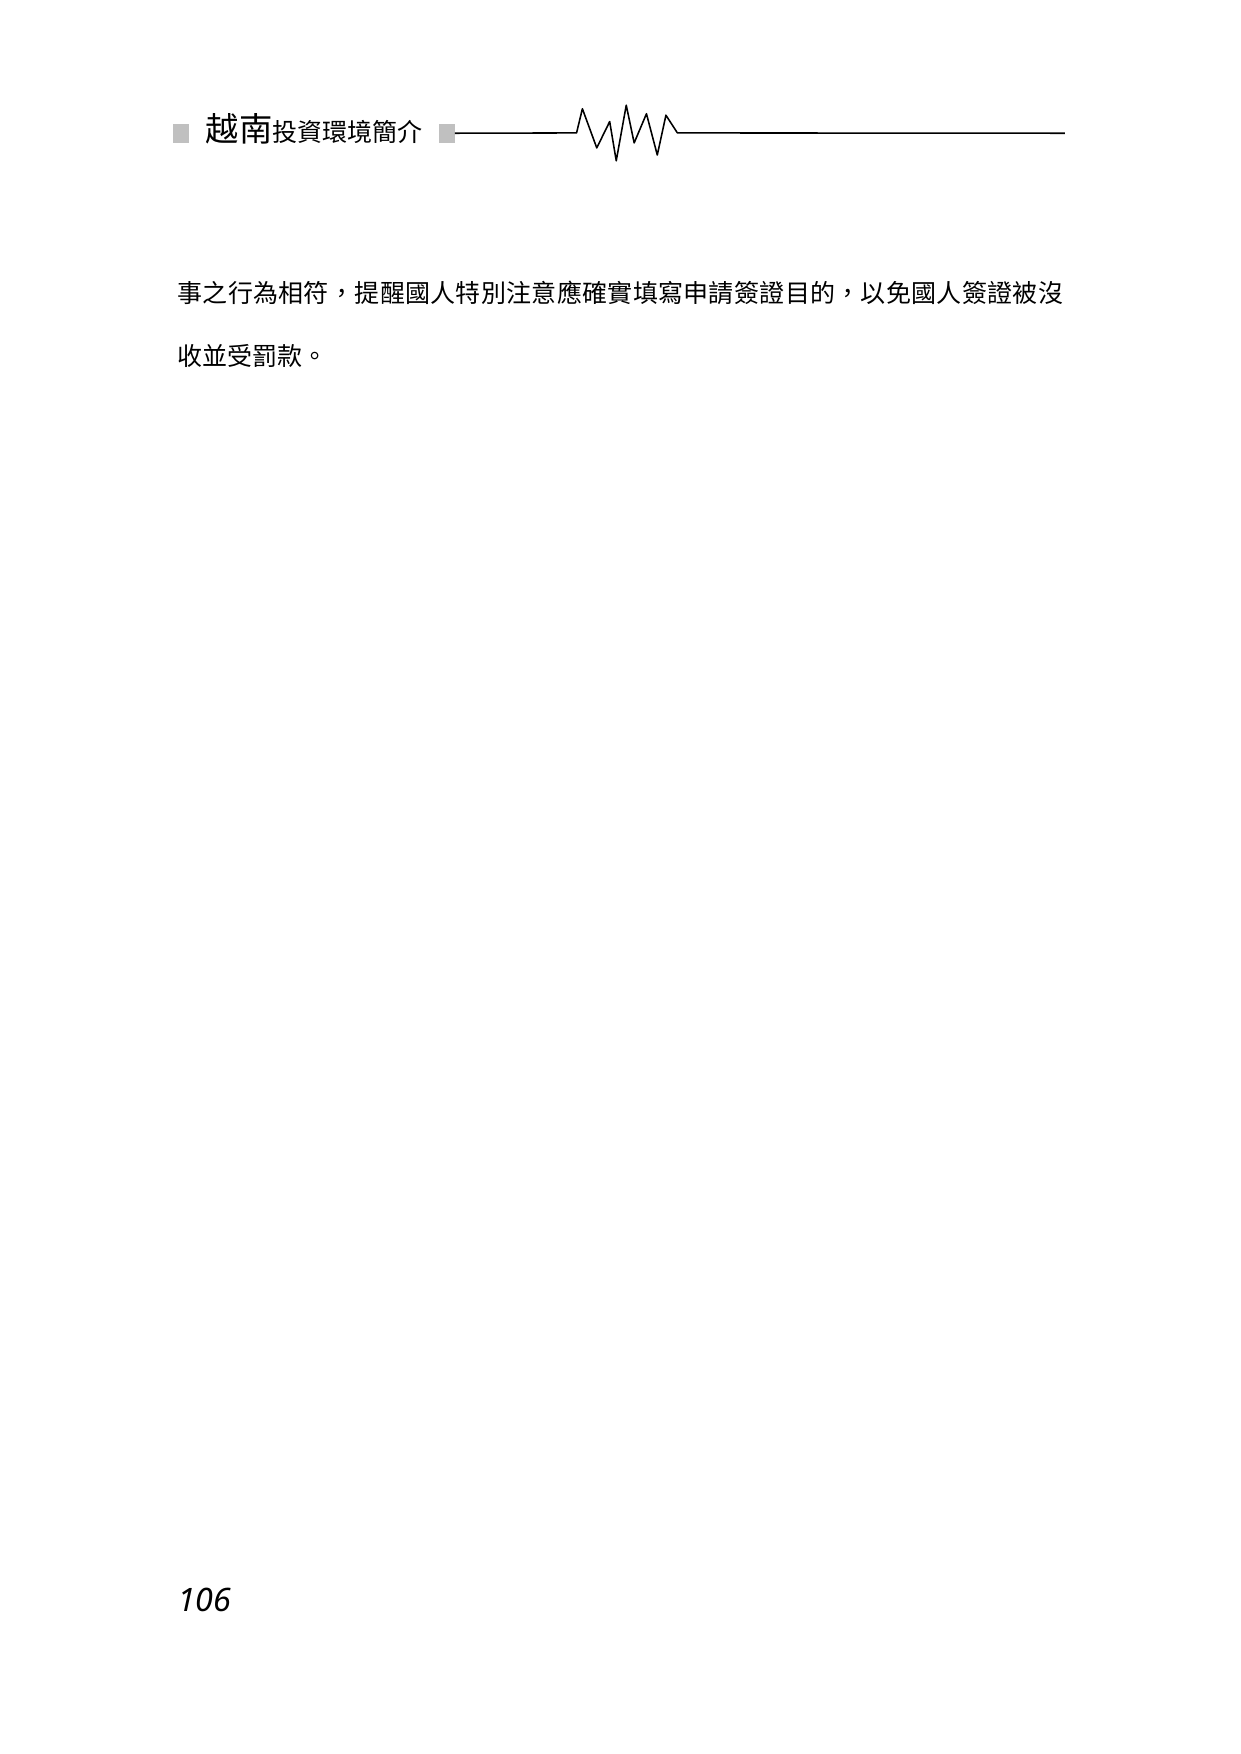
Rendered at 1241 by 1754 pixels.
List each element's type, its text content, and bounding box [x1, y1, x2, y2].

text 事之行為相符，提醒國人特別注意應確實填寫申請簽證目的，以免國人簽證被沒收並受罰款。 [177, 250, 1063, 375]
